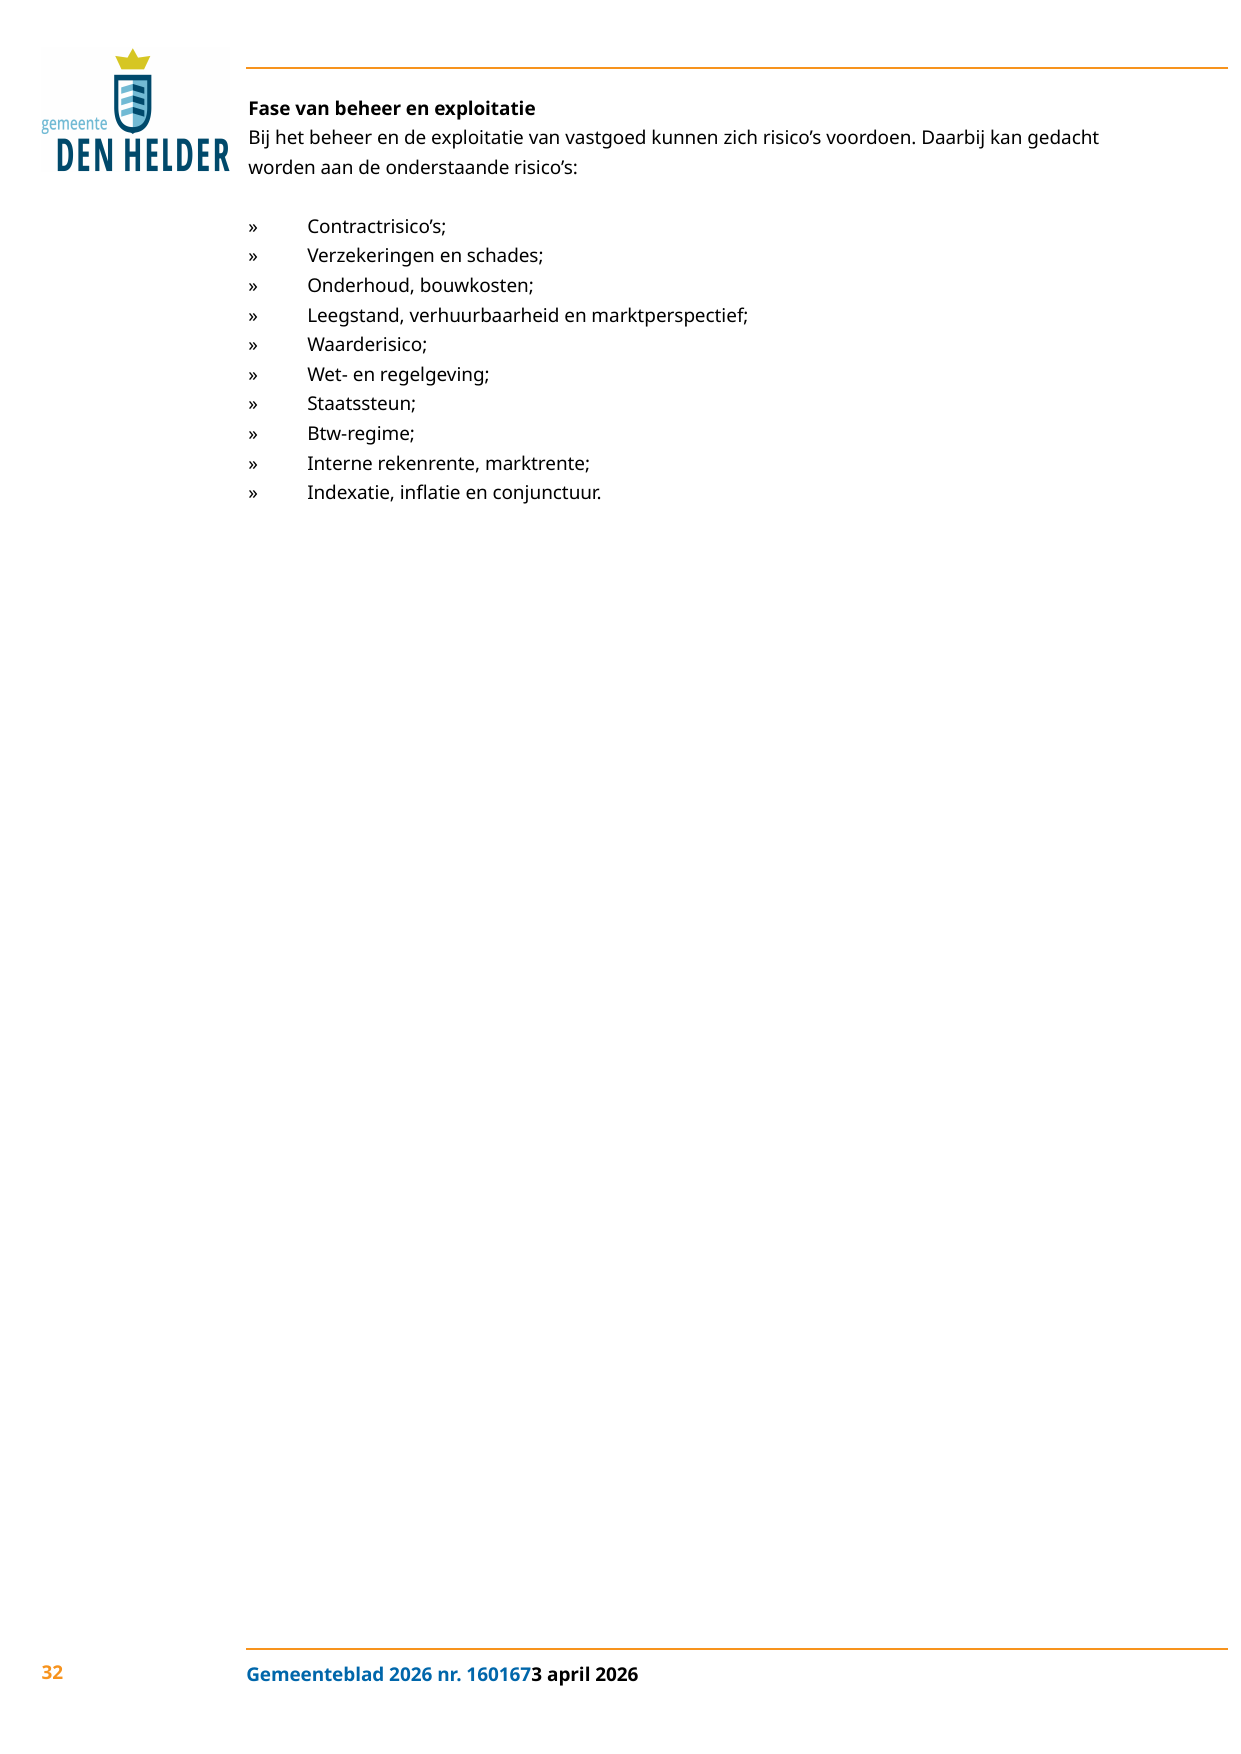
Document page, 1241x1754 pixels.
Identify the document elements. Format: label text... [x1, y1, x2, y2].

picture [41, 47, 231, 172]
list Interne rekenrente, marktrente; [248, 450, 1152, 476]
picture [182, 144, 187, 165]
text Bij het beheer en de exploitatie van vastgoed kunnen zich risico’s voordoen. Daarbij kan gedacht worden aan de onderstaande risico’s: [248, 124, 1152, 180]
list Wet- en regelgeving; [248, 361, 1152, 387]
list Leegstand, verhuurbaarheid en marktperspectief; [248, 302, 1152, 328]
picture [220, 160, 224, 172]
list Onderhoud, bouwkosten; [248, 272, 1152, 298]
list Btw-regime; [248, 420, 1152, 446]
list Indexatie, inflatie en conjunctuur. [248, 479, 1152, 505]
picture [63, 144, 68, 165]
picture [100, 154, 106, 172]
list Verzekeringen en schades; [248, 243, 1152, 268]
list Contractrisico’s; [248, 213, 1152, 239]
picture [130, 157, 135, 172]
list Staatssteun; [248, 391, 1152, 416]
list Waarderisico; [248, 331, 1152, 357]
text Fase van beheer en exploitatie [248, 95, 1152, 121]
